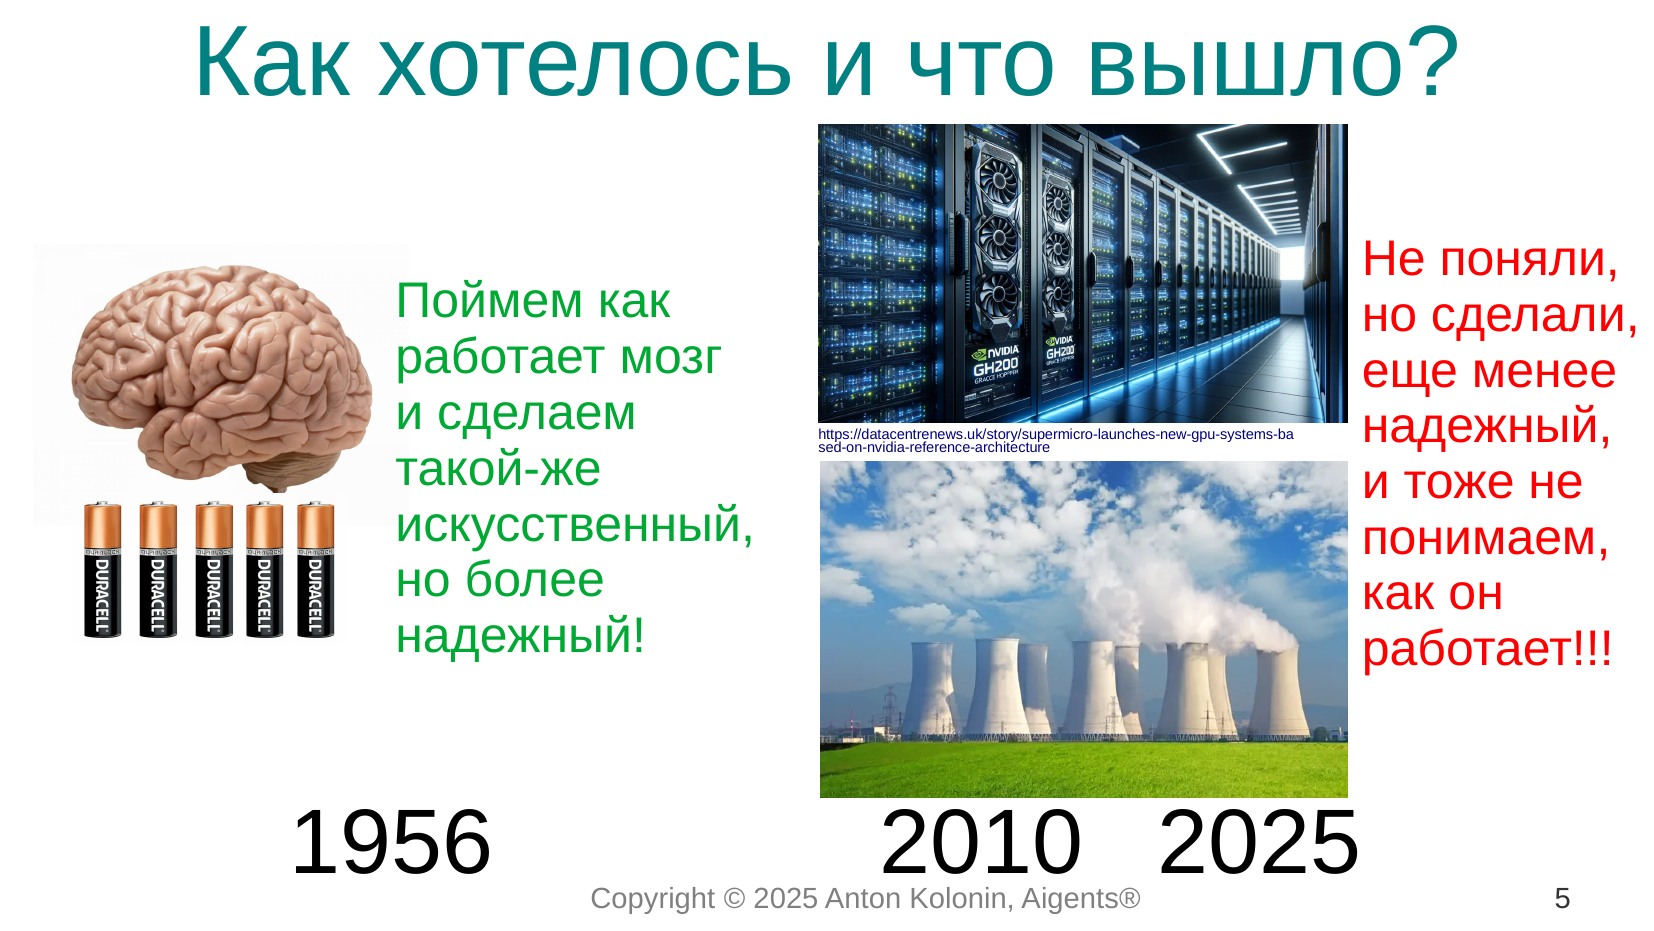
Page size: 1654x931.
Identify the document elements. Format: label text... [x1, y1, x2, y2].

picture [818, 124, 1348, 423]
picture [820, 461, 1348, 798]
text_box Как хотелось и что вышло? [0, 0, 1654, 125]
text_box 2010 [865, 798, 1147, 901]
text_box https://datacentrenews.uk/story/supermicro-launches-new-gpu-systems-based-on-nvidia-reference-architecture [826, 418, 1311, 453]
text_box 2025 [1147, 782, 1425, 901]
text_box 1956 [274, 782, 557, 901]
picture [33, 244, 409, 644]
text_box Поймем как работает мозг и сделаем такой-же искусственный, но более надежный! [380, 265, 826, 680]
text_box Не поняли, но сделали, еще менее надежный, и тоже не понимаем, как он работает!!! [1361, 222, 1654, 748]
